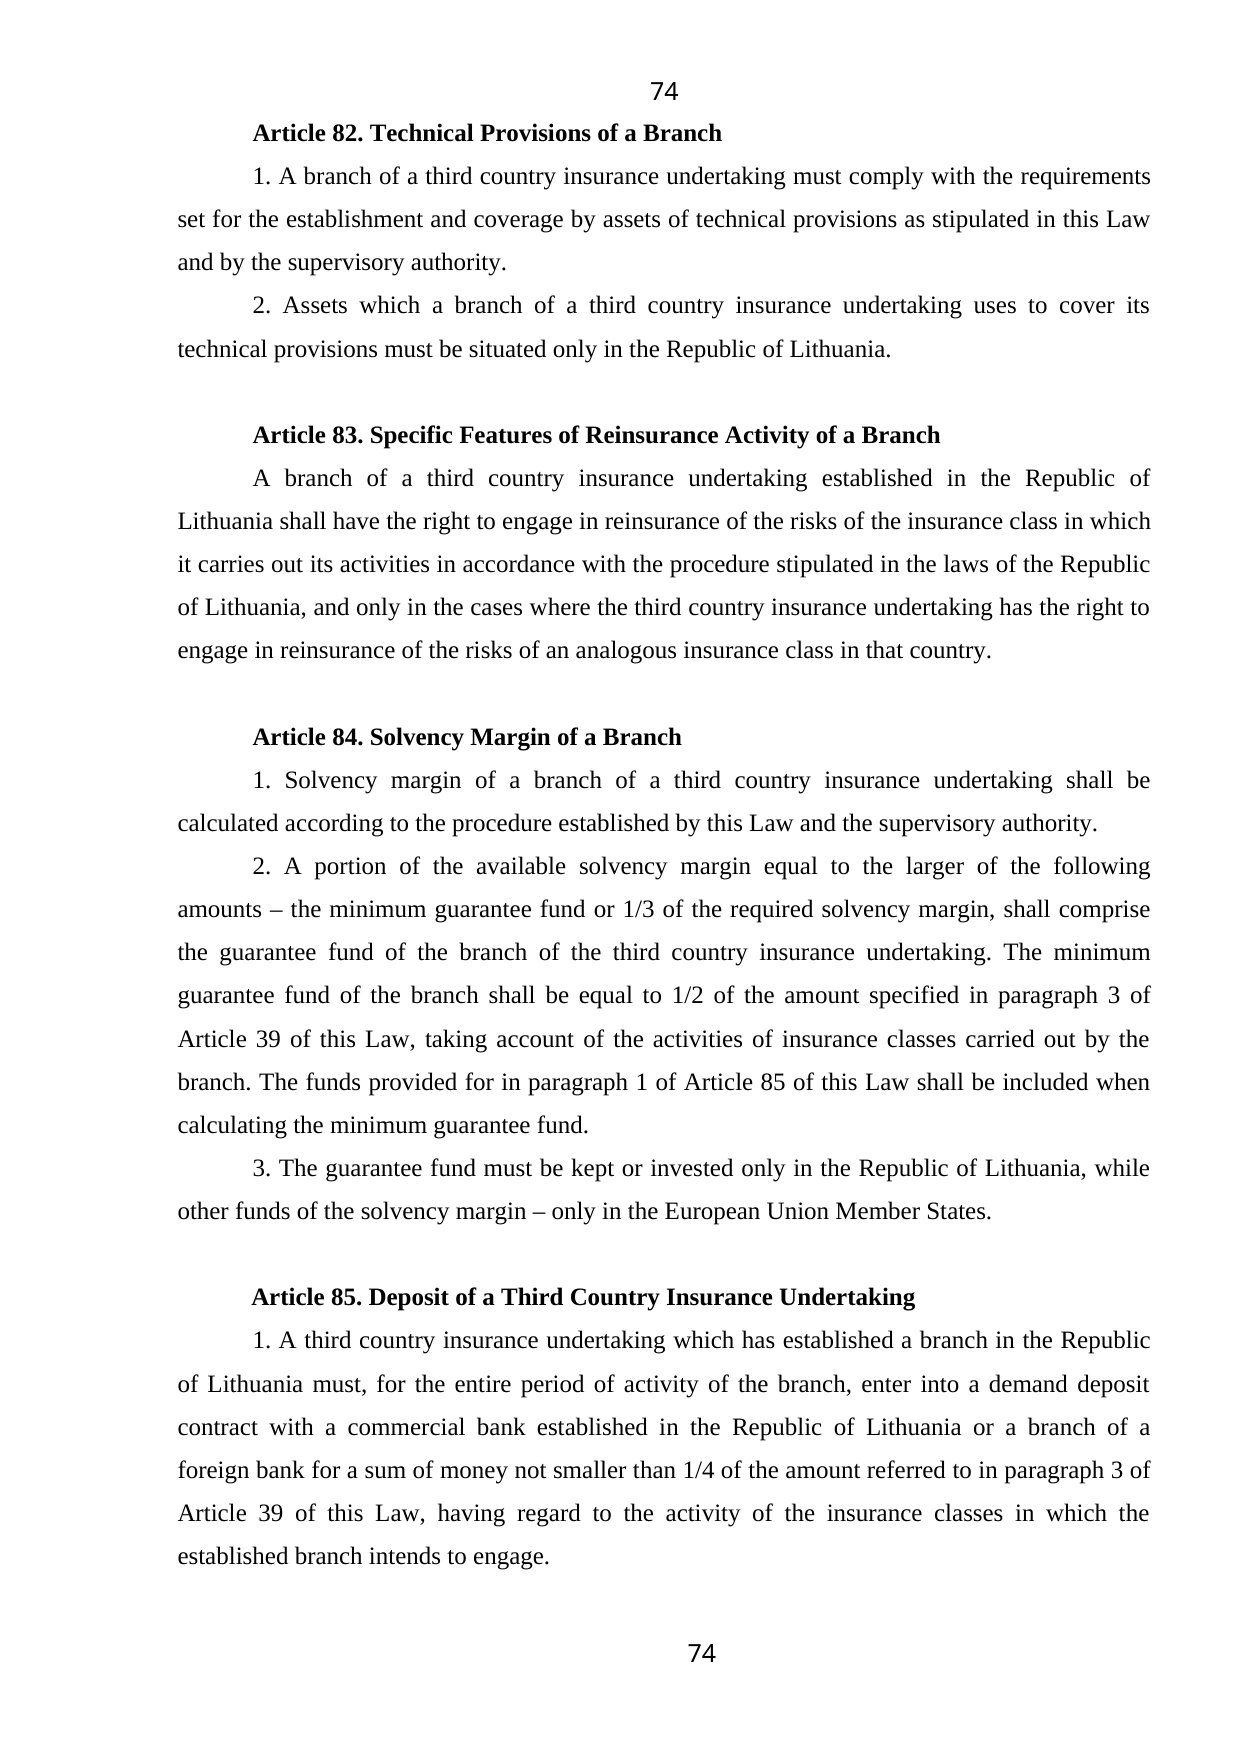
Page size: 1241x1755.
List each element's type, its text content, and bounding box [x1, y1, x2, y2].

text 1. A third country insurance undertaking which has established a branch in the Republic of Lithuania must, for the entire period of activity of the branch, enter into a demand deposit contract with a commercial bank established in the Republic of Lithuania or a branch of a foreign bank for a sum of money not smaller than 1/4 of the amount referred to in paragraph 3 of Article 39 of this Law, having regard to the activity of the insurance classes in which the established branch intends to engage. [177, 1326, 1152, 1570]
text Article 82. Technical Provisions of a Branch [177, 118, 1152, 147]
text 3. The guarantee fund must be kept or invested only in the Republic of Lithuania, while other funds of the solvency margin – only in the European Union Member States. [177, 1153, 1152, 1225]
text Article 85. Deposit of a Third Country Insurance Undertaking [251, 1282, 1152, 1311]
text Article 84. Solvency Margin of a Branch [177, 722, 1152, 751]
text 2. Assets which a branch of a third country insurance undertaking uses to cover its technical provisions must be situated only in the Republic of Lithuania. [177, 291, 1152, 362]
text Article 83. Specific Features of Reinsurance Activity of a Branch [177, 420, 1152, 449]
text 2. A portion of the available solvency margin equal to the larger of the following amounts – the minimum guarantee fund or 1/3 of the required solvency margin, shall comprise the guarantee fund of the branch of the third country insurance undertaking. The minimum guarantee fund of the branch shall be equal to 1/2 of the amount specified in paragraph 3 of Article 39 of this Law, taking account of the activities of insurance classes carried out by the branch. The funds provided for in paragraph 1 of Article 85 of this Law shall be included when calculating the minimum guarantee fund. [177, 851, 1152, 1139]
text A branch of a third country insurance undertaking established in the Republic of Lithuania shall have the right to engage in reinsurance of the risks of the insurance class in which it carries out its activities in accordance with the procedure stipulated in the laws of the Republic of Lithuania, and only in the cases where the third country insurance undertaking has the right to engage in reinsurance of the risks of an analogous insurance class in that country. [177, 463, 1152, 664]
text 1. Solvency margin of a branch of a third country insurance undertaking shall be calculated according to the procedure established by this Law and the supervisory authority. [177, 765, 1152, 837]
text 1. A branch of a third country insurance undertaking must comply with the requirements set for the establishment and coverage by assets of technical provisions as stipulated in this Law and by the supervisory authority. [177, 161, 1152, 276]
